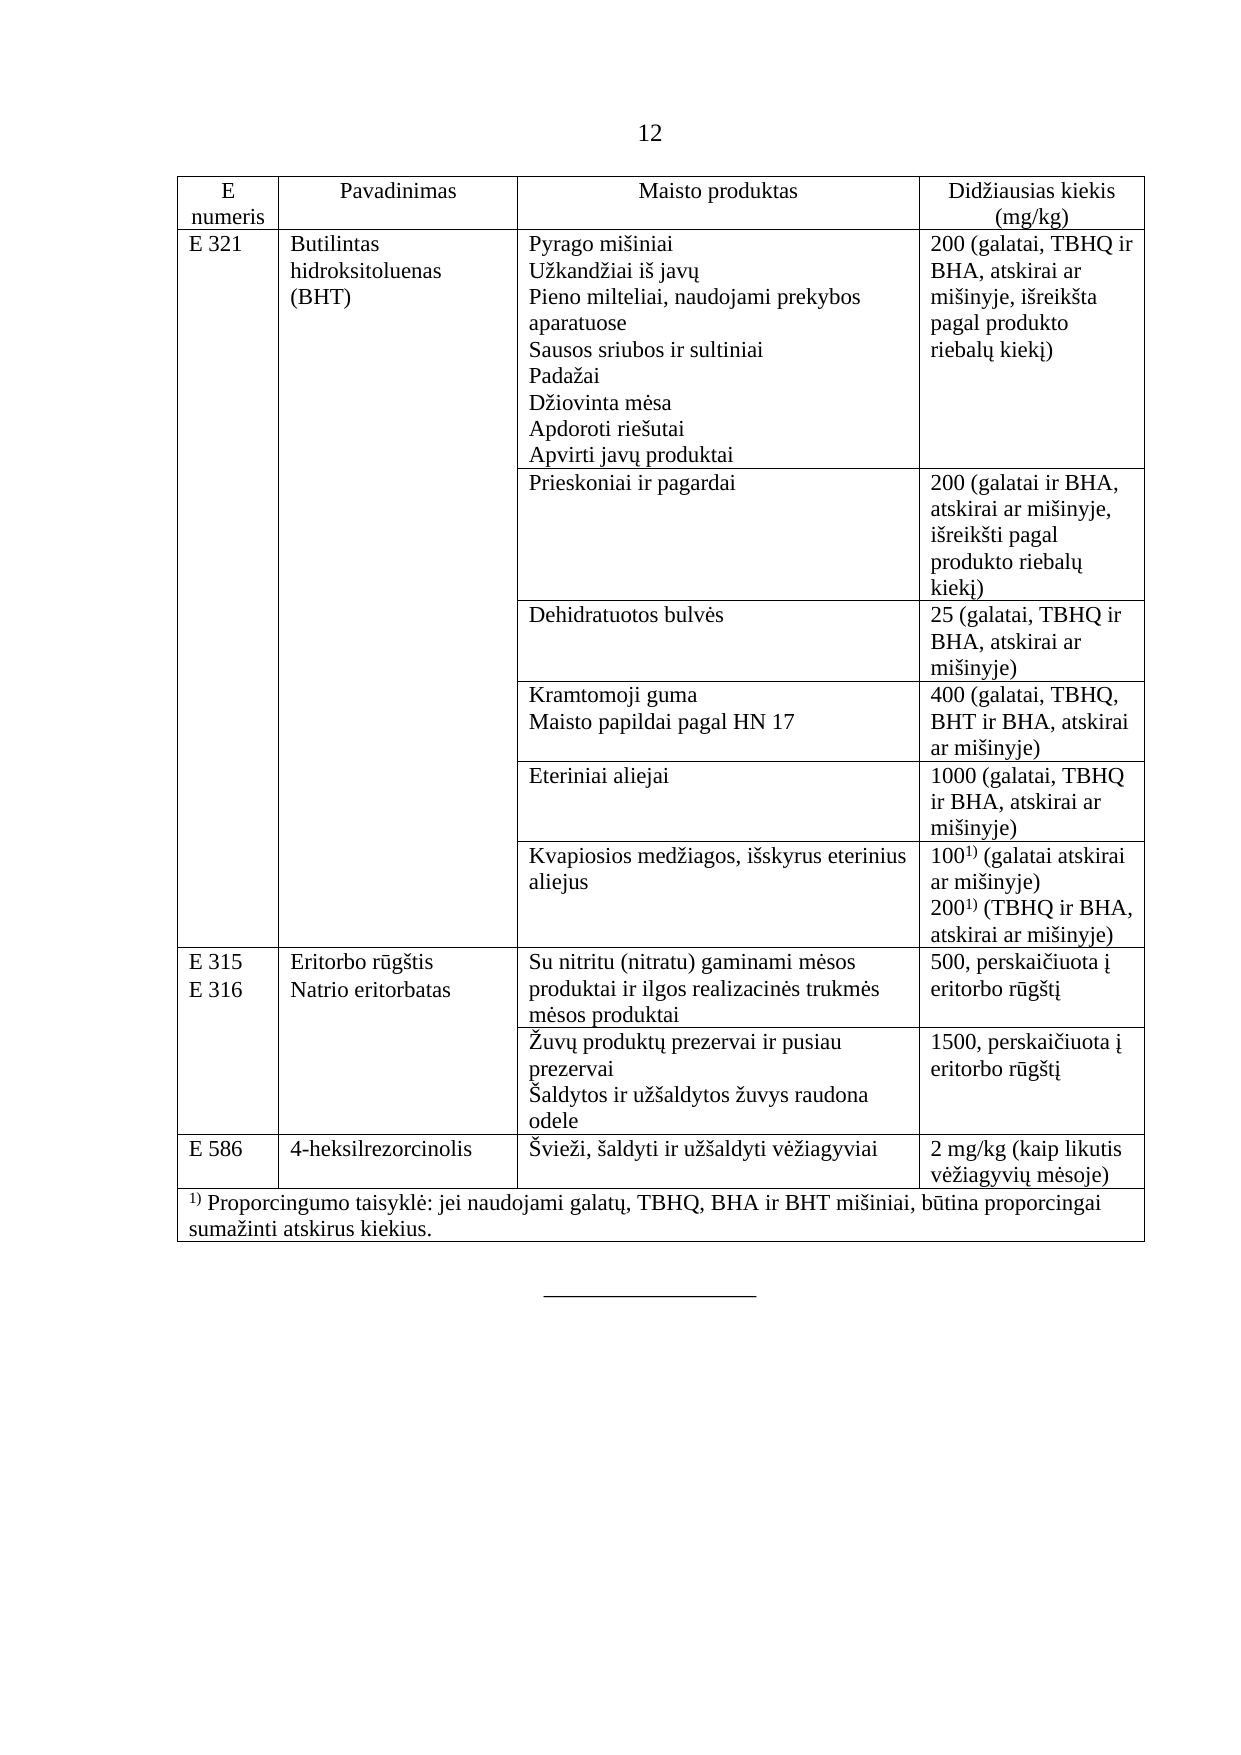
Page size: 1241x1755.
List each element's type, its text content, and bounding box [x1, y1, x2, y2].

table_cell 1001) (galatai atskirai ar mišinyje) 2001) (TBHQ ir BHA, atskirai ar mišinyje) [920, 842, 1144, 947]
table_cell [279, 600, 517, 681]
table_cell 4-heksilrezorcinolis [279, 1135, 517, 1187]
table_cell Žuvų produktų prezervai ir pusiau prezervai Šaldytos ir užšaldytos žuvys raudona odele [518, 1028, 919, 1134]
table_cell [279, 681, 517, 761]
table_cell Švieži, šaldyti ir užšaldyti vėžiagyviai [518, 1135, 919, 1187]
table_cell E 315 [178, 948, 278, 974]
table_cell Dehidratuotos bulvės [518, 601, 919, 681]
table_cell Eritorbo rūgštis [279, 948, 517, 974]
table_cell [279, 841, 517, 947]
table_cell Prieskoniai ir pagardai [518, 469, 919, 600]
table_cell Eteriniai aliejai [518, 762, 919, 841]
text _________________ [177, 1271, 1122, 1300]
table_cell 1) Proporcingumo taisyklė: jei naudojami galatų, TBHQ, BHA ir BHT mišiniai, būtina proporcingai sumažinti atskirus kiekius. [178, 1189, 1144, 1241]
table_cell Natrio eritorbatas [279, 975, 517, 1134]
table_cell 1500, perskaičiuota į eritorbo rūgštį [920, 1028, 1144, 1134]
table_header Maisto produktas [518, 177, 919, 229]
table_cell E 316 [178, 975, 278, 1134]
table_cell [178, 681, 278, 761]
table_cell Pyrago mišiniai Užkandžiai iš javų Pieno milteliai, naudojami prekybos aparatuose Sausos sriubos ir sultiniai Padažai Džiovinta mėsa Apdoroti riešutai Apvirti javų produktai [518, 230, 919, 468]
table_cell 500, perskaičiuota į eritorbo rūgštį [920, 948, 1144, 1027]
table_cell [279, 761, 517, 841]
table_cell 200 (galatai, TBHQ ir BHA, atskirai ar mišinyje, išreikšta pagal produkto riebalų kiekį) [920, 230, 1144, 468]
table_cell E 321 [178, 230, 278, 468]
table_header E numeris [178, 177, 278, 229]
table_cell 200 (galatai ir BHA, atskirai ar mišinyje, išreikšti pagal produkto riebalų kiekį) [920, 469, 1144, 600]
table_cell [178, 600, 278, 681]
table_header Pavadinimas [279, 177, 517, 229]
table_cell Kvapiosios medžiagos, išskyrus eterinius aliejus [518, 842, 919, 947]
table_cell 400 (galatai, TBHQ, BHT ir BHA, atskirai ar mišinyje) [920, 682, 1144, 761]
table_cell 2 mg/kg (kaip likutis vėžiagyvių mėsoje) [920, 1135, 1144, 1187]
table_cell Butilintas hidroksitoluenas (BHT) [279, 230, 517, 468]
table_header Didžiausias kiekis (mg/kg) [920, 177, 1144, 229]
table_cell [178, 761, 278, 841]
table_cell E 586 [178, 1135, 278, 1187]
table_cell 25 (galatai, TBHQ ir BHA, atskirai ar mišinyje) [920, 601, 1144, 681]
table_cell [279, 468, 517, 600]
table_cell [178, 841, 278, 947]
table_cell Kramtomoji guma Maisto papildai pagal HN 17 [518, 682, 919, 761]
table_cell Su nitritu (nitratu) gaminami mėsos produktai ir ilgos realizacinės trukmės mėsos produktai [518, 948, 919, 1027]
table_cell [178, 468, 278, 600]
table_cell 1000 (galatai, TBHQ ir BHA, atskirai ar mišinyje) [920, 762, 1144, 841]
